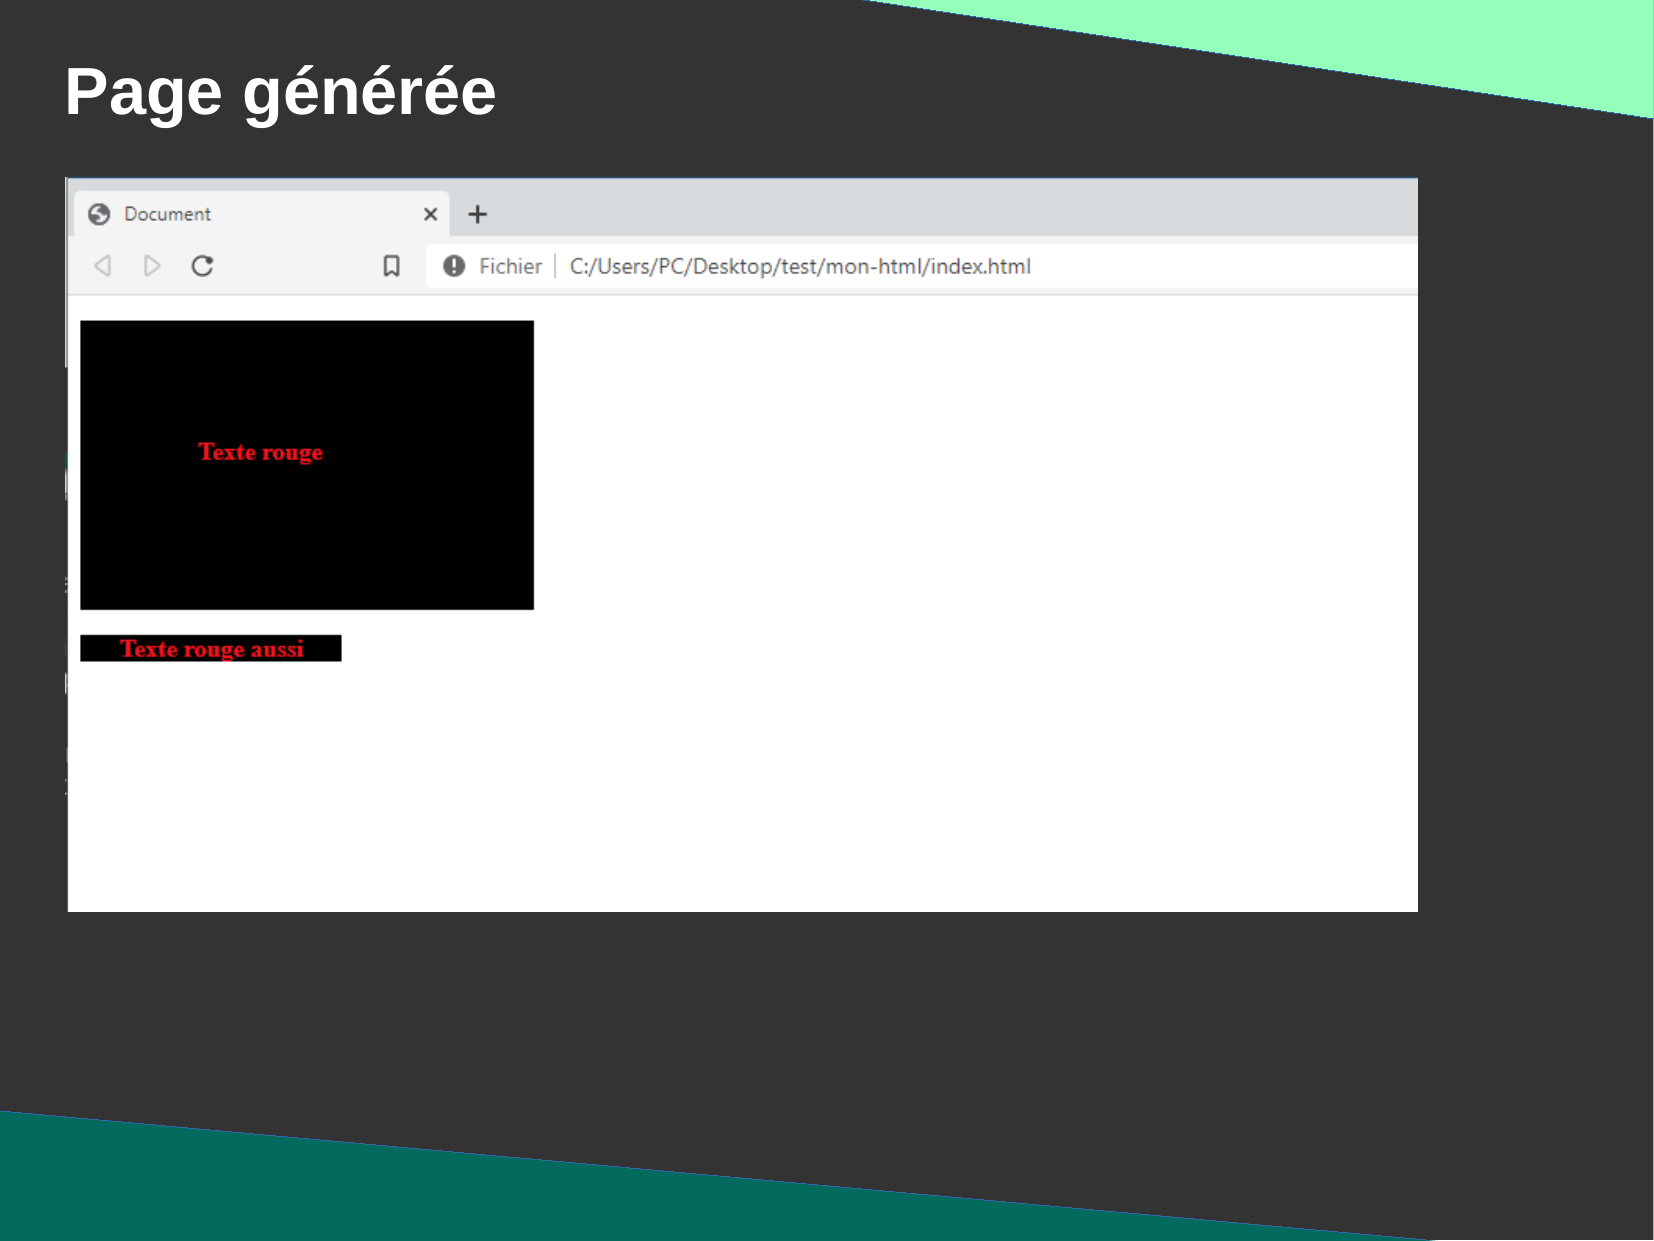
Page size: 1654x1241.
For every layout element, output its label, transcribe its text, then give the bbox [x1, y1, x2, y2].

title Page générée [64, 54, 1553, 157]
text_box [863, 0, 1654, 119]
picture [65, 177, 1418, 912]
